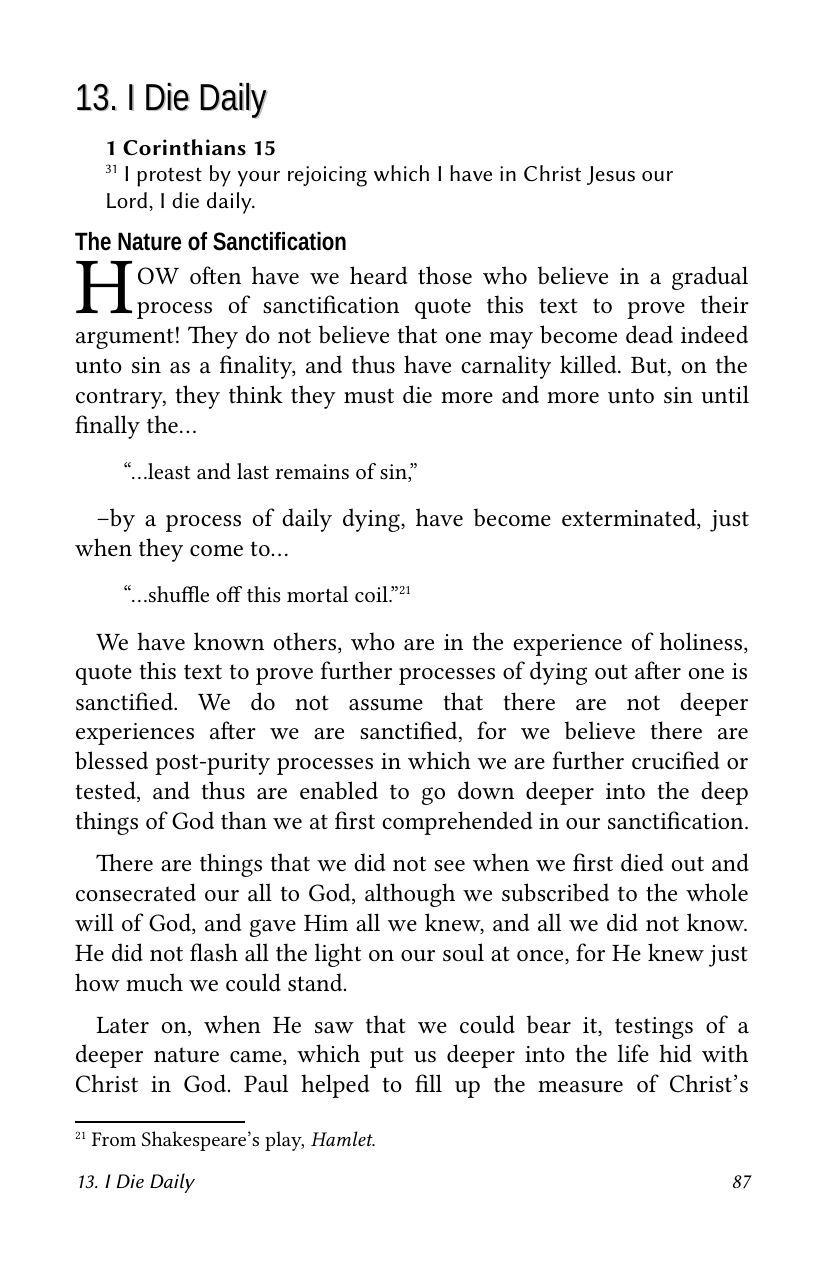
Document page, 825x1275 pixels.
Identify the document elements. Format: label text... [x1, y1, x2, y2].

text 1 Corinthians 15 [105, 135, 750, 161]
text “...least and last remains of sin,” [105, 459, 720, 485]
subtitle The Nature of Sanctification [75, 227, 750, 256]
text –by a process of daily dying, have become exterminated, just when they come to… [75, 504, 750, 563]
text HOW often have we heard those who believe in a gradual process of sanctification quote this text to prove their argument! They do not believe that one may become dead indeed unto sin as a finality, and thus have carnality killed. But, on the contrary, they think they must die more and more unto sin until finally the… [75, 262, 750, 440]
text Later on, when He saw that we could bear it, testings of a deeper nature came, which put us deeper into the life hid with Christ in God. Paul helped to fill up the measure of Christ’s [75, 1011, 750, 1099]
text We have known others, who are in the experience of holiness, quote this text to prove further processes of dying out after one is sanctified. We do not assume that there are not deeper experiences after we are sanctified, for we believe there are blessed post-purity processes in which we are further crucified or tested, and thus are enabled to go down deeper into the deep things of God than we at first comprehended in our sanctification. [75, 628, 750, 836]
text There are things that we did not see when we first died out and consecrated our all to God, although we subscribed to the whole will of God, and gave Him all we knew, and all we did not know. He did not flash all the light on our soul at once, for He knew just how much we could stand. [75, 849, 750, 997]
title I Die Daily [75, 75, 750, 118]
text 31 I protest by your rejoicing which I have in Christ Jesus our Lord, I die daily. [105, 161, 720, 214]
text “...shuffle off this mortal coil.” [105, 582, 720, 608]
text From Shakespeare’s play, Hamlet. [75, 1128, 750, 1152]
